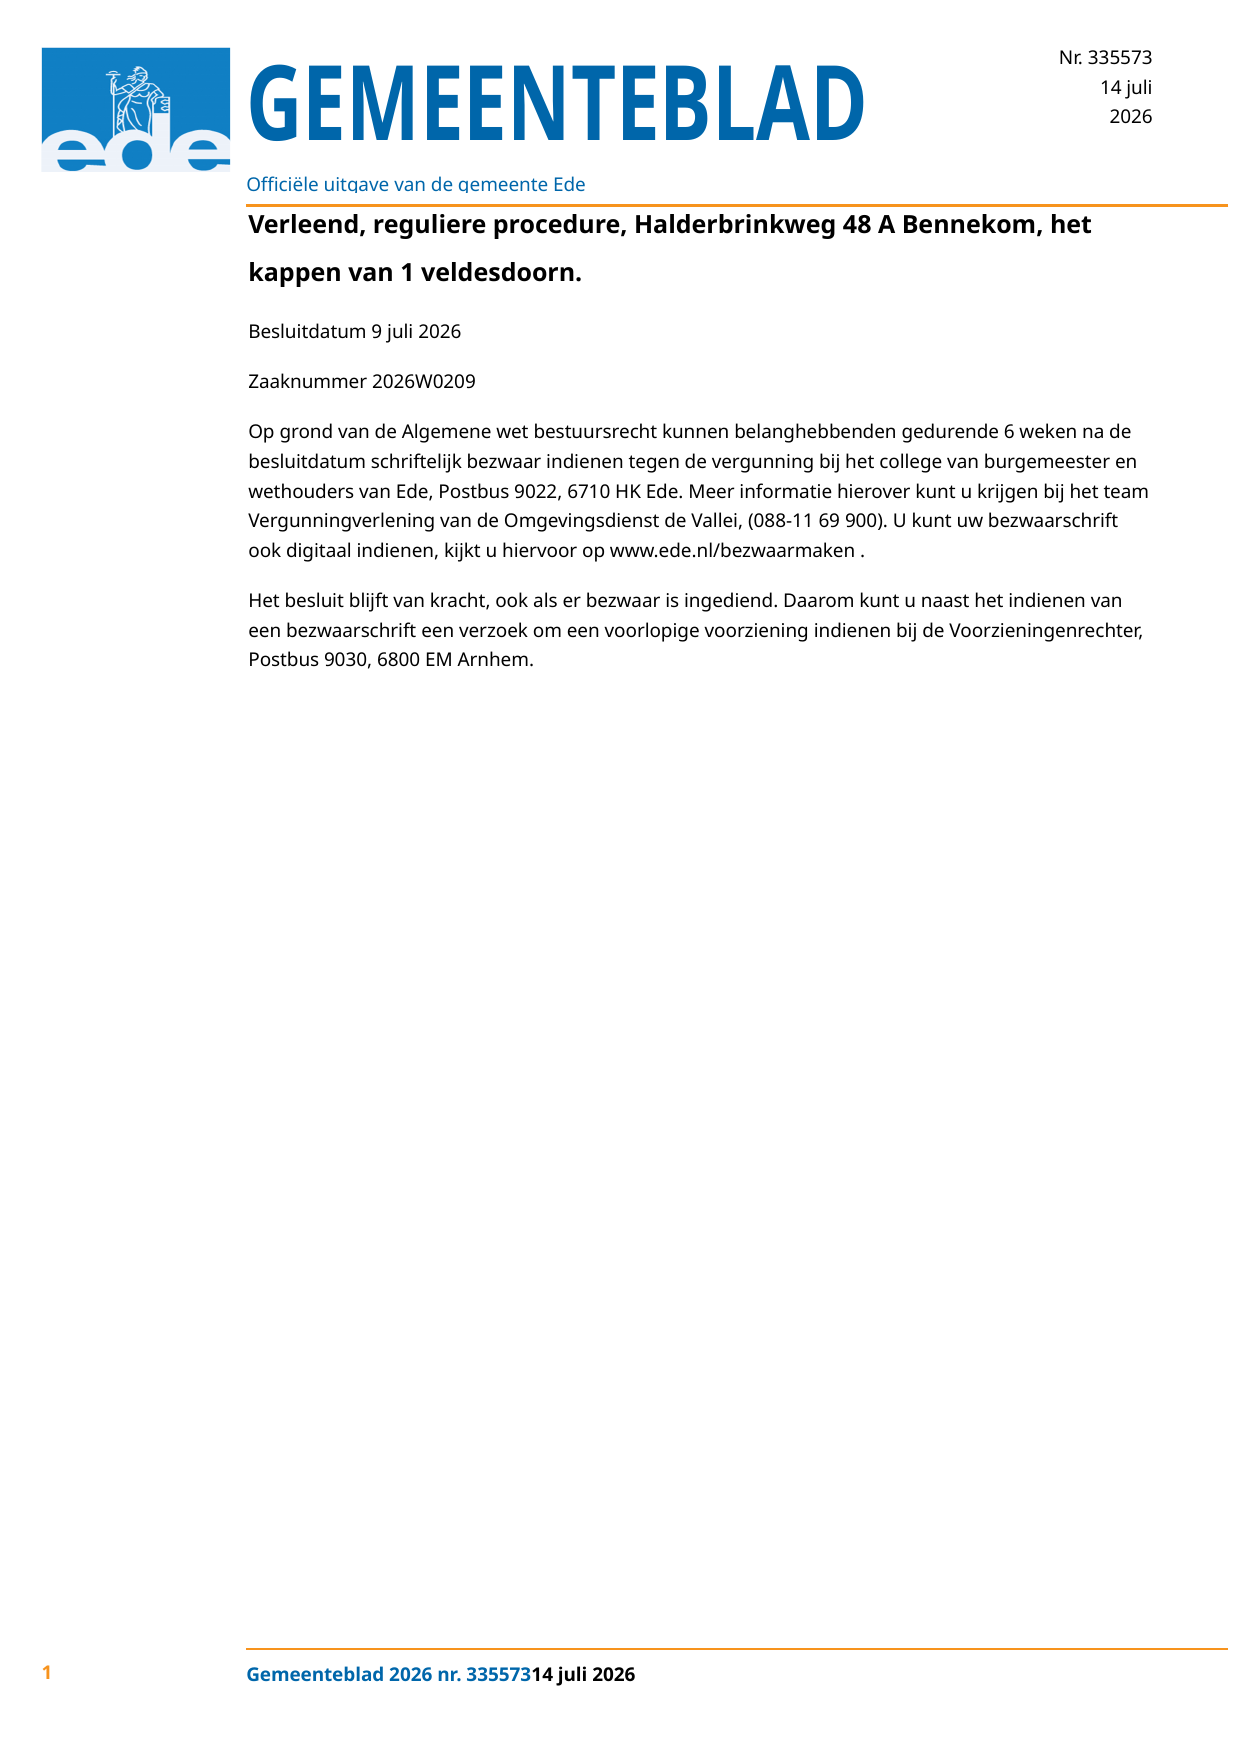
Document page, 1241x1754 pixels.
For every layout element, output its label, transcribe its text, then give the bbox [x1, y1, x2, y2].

text Het besluit blijft van kracht, ook als er bezwaar is ingediend. Daarom kunt u naast het indienen van een bezwaarschrift een verzoek om een voorlopige voorziening indienen bij de Voorzieningenrechter, Postbus 9030, 6800 EM Arnhem. [248, 587, 1152, 672]
text Besluitdatum 9 juli 2026 [248, 318, 1152, 344]
text Verleend, reguliere procedure, Halderbrinkweg 48 A Bennekom, het kappen van 1 veldesdoorn. [248, 207, 1152, 288]
picture [41, 47, 231, 172]
text Zaaknummer 2026W0209 [248, 368, 1152, 394]
text Op grond van de Algemene wet bestuursrecht kunnen belanghebbenden gedurende 6 weken na de besluitdatum schriftelijk bezwaar indienen tegen de vergunning bij het college van burgemeester en wethouders van Ede, Postbus 9022, 6710 HK Ede. Meer informatie hierover kunt u krijgen bij het team Vergunningverlening van de Omgevingsdienst de Vallei, (088-11 69 900). U kunt uw bezwaarschrift ook digitaal indienen, kijkt u hiervoor op www.ede.nl/bezwaarmaken . [248, 419, 1152, 563]
